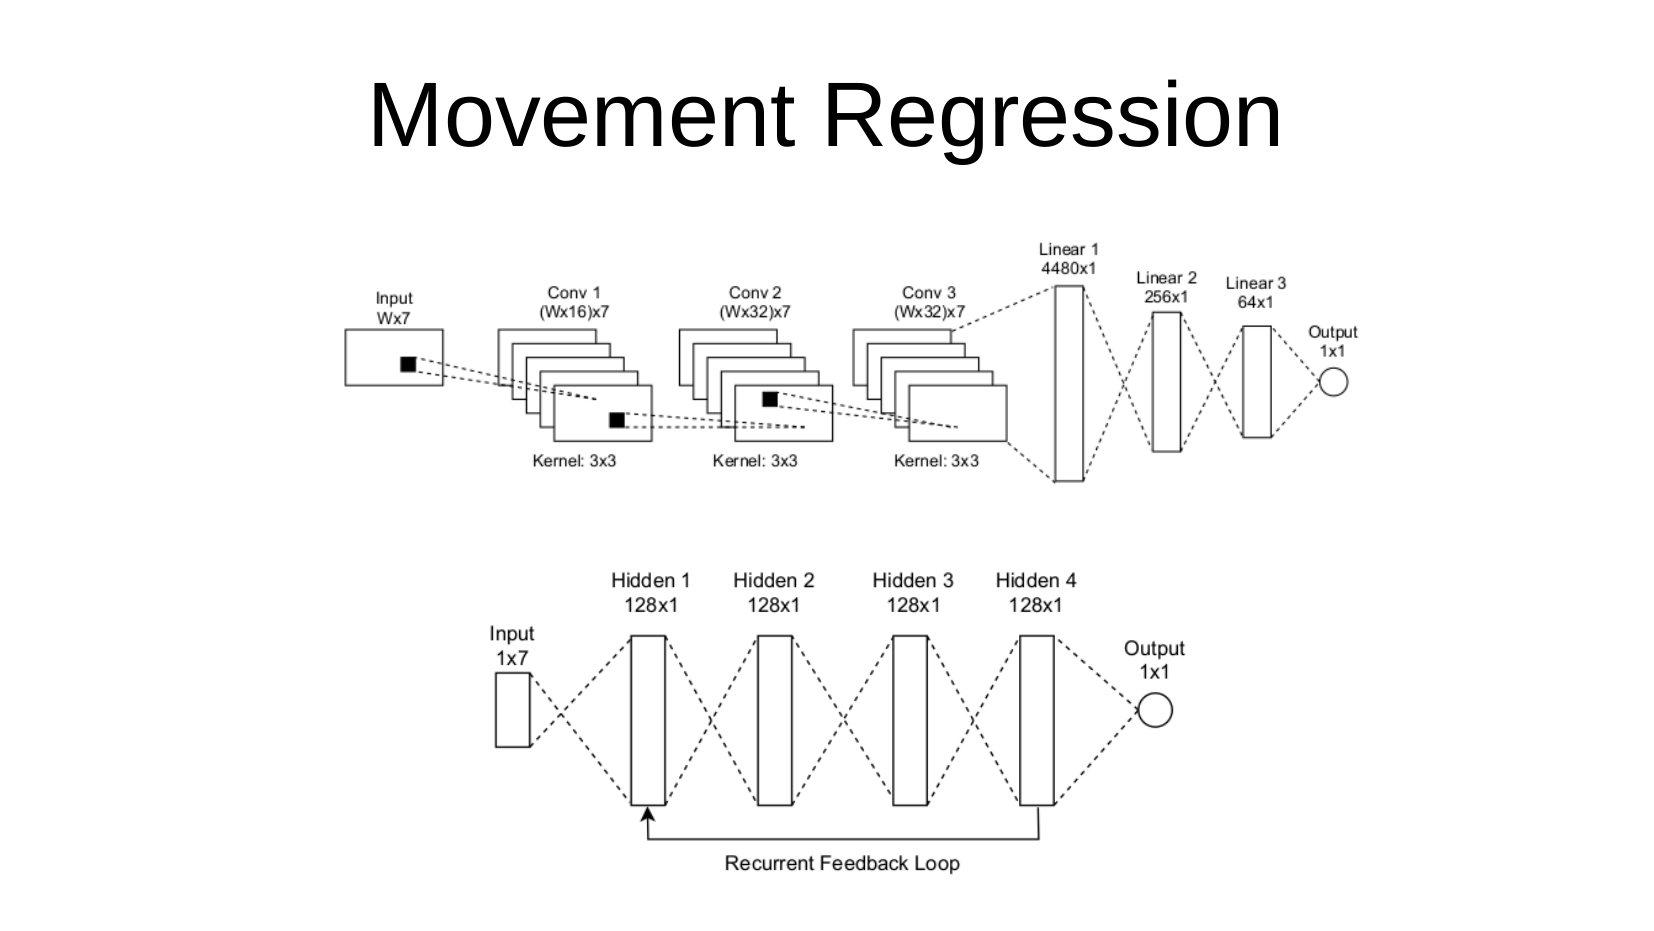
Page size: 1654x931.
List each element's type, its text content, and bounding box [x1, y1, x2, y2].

picture [300, 224, 1383, 511]
picture [450, 554, 1209, 886]
title Movement Regression [82, 37, 1571, 193]
